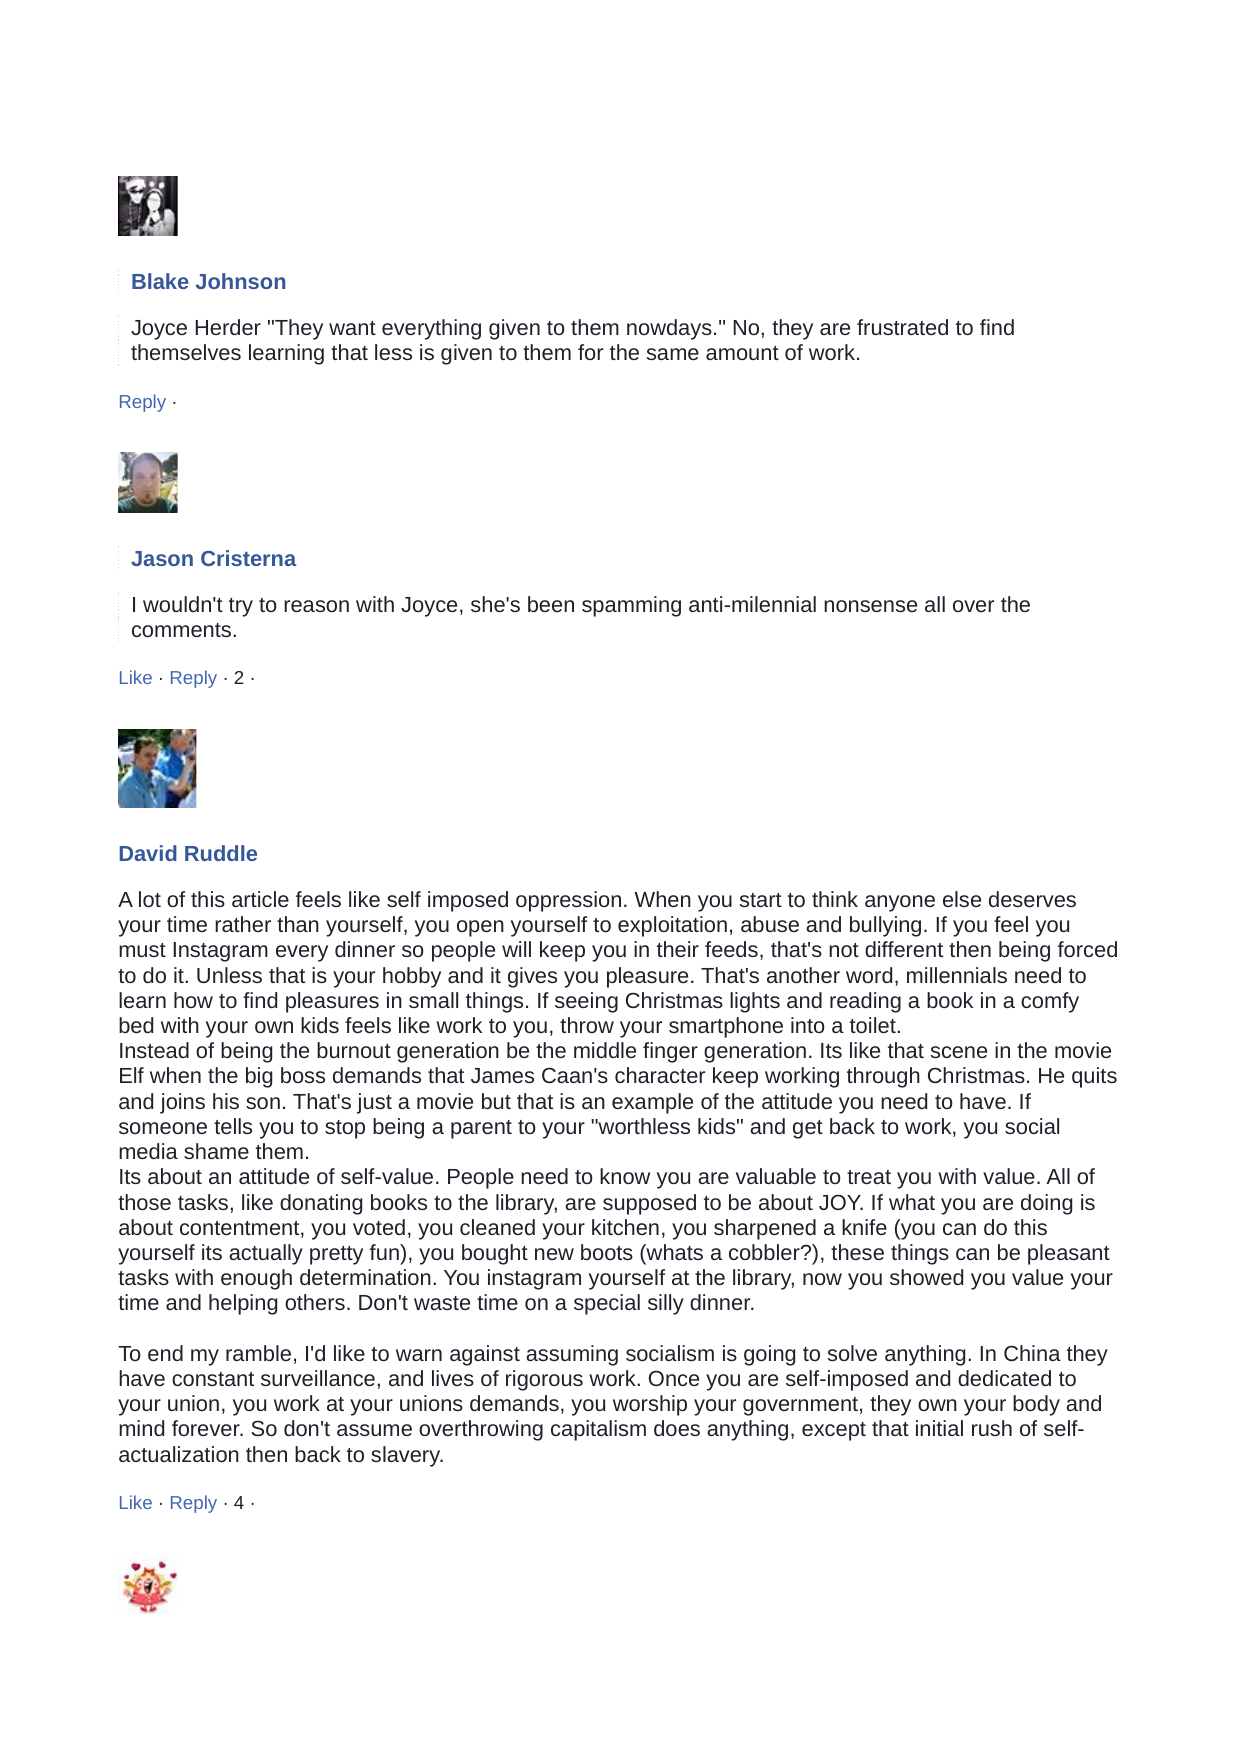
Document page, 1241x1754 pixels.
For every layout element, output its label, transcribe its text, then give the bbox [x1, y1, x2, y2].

text Jason Cristerna [118, 546, 1122, 571]
text I wouldn't try to reason with Joyce, she's been spamming anti-milennial nonsense all over the comments. [118, 592, 1122, 642]
text David Ruddle [118, 841, 1122, 866]
text Blake Johnson [118, 269, 1122, 294]
text Like · Reply · 2 · [118, 667, 1116, 689]
text Like · Reply · 4 · [118, 1492, 1116, 1513]
picture [118, 176, 178, 236]
picture [118, 1554, 178, 1614]
picture [118, 729, 197, 808]
text A lot of this article feels like self imposed oppression. When you start to think anyone else deserves your time rather than yourself, you open yourself to exploitation, abuse and bullying. If you feel you must Instagram every dinner so people will keep you in their feeds, that's not different then being forced to do it. Unless that is your hobby and it gives you pleasure. That's another word, millennials need to learn how to find pleasures in small things. If seeing Christmas lights and reading a book in a comfy bed with your own kids feels like work to you, throw your smartphone into a toilet. Instead of being the burnout generation be the middle finger generation. Its like that scene in the movie Elf when the big boss demands that James Caan's character keep working through Christmas. He quits and joins his son. That's just a movie but that is an example of the attitude you need to have. If someone tells you to stop being a parent to your "worthless kids" and get back to work, you social media shame them. Its about an attitude of self-value. People need to know you are valuable to treat you with value. All of those tasks, like donating books to the library, are supposed to be about JOY. If what you are doing is about contentment, you voted, you cleaned your kitchen, you sharpened a knife (you can do this yourself its actually pretty fun), you bought new boots (whats a cobbler?), these things can be pleasant tasks with enough determination. You instagram yourself at the library, now you showed you value your time and helping others. Don't waste time on a special silly dinner. To end my ramble, I'd like to warn against assuming socialism is going to solve anything. In China they have constant surveillance, and lives of rigorous work. Once you are self-imposed and dedicated to your union, you work at your unions demands, you worship your government, they own your body and mind forever. So don't assume overthrowing capitalism does anything, except that initial rush of self-actualization then back to slavery. [118, 887, 1122, 1467]
text Reply · [118, 391, 1122, 412]
picture [118, 452, 178, 513]
text Joyce Herder "They want everything given to them nowdays." No, they are frustrated to find themselves learning that less is given to them for the same amount of work. [118, 315, 1122, 366]
